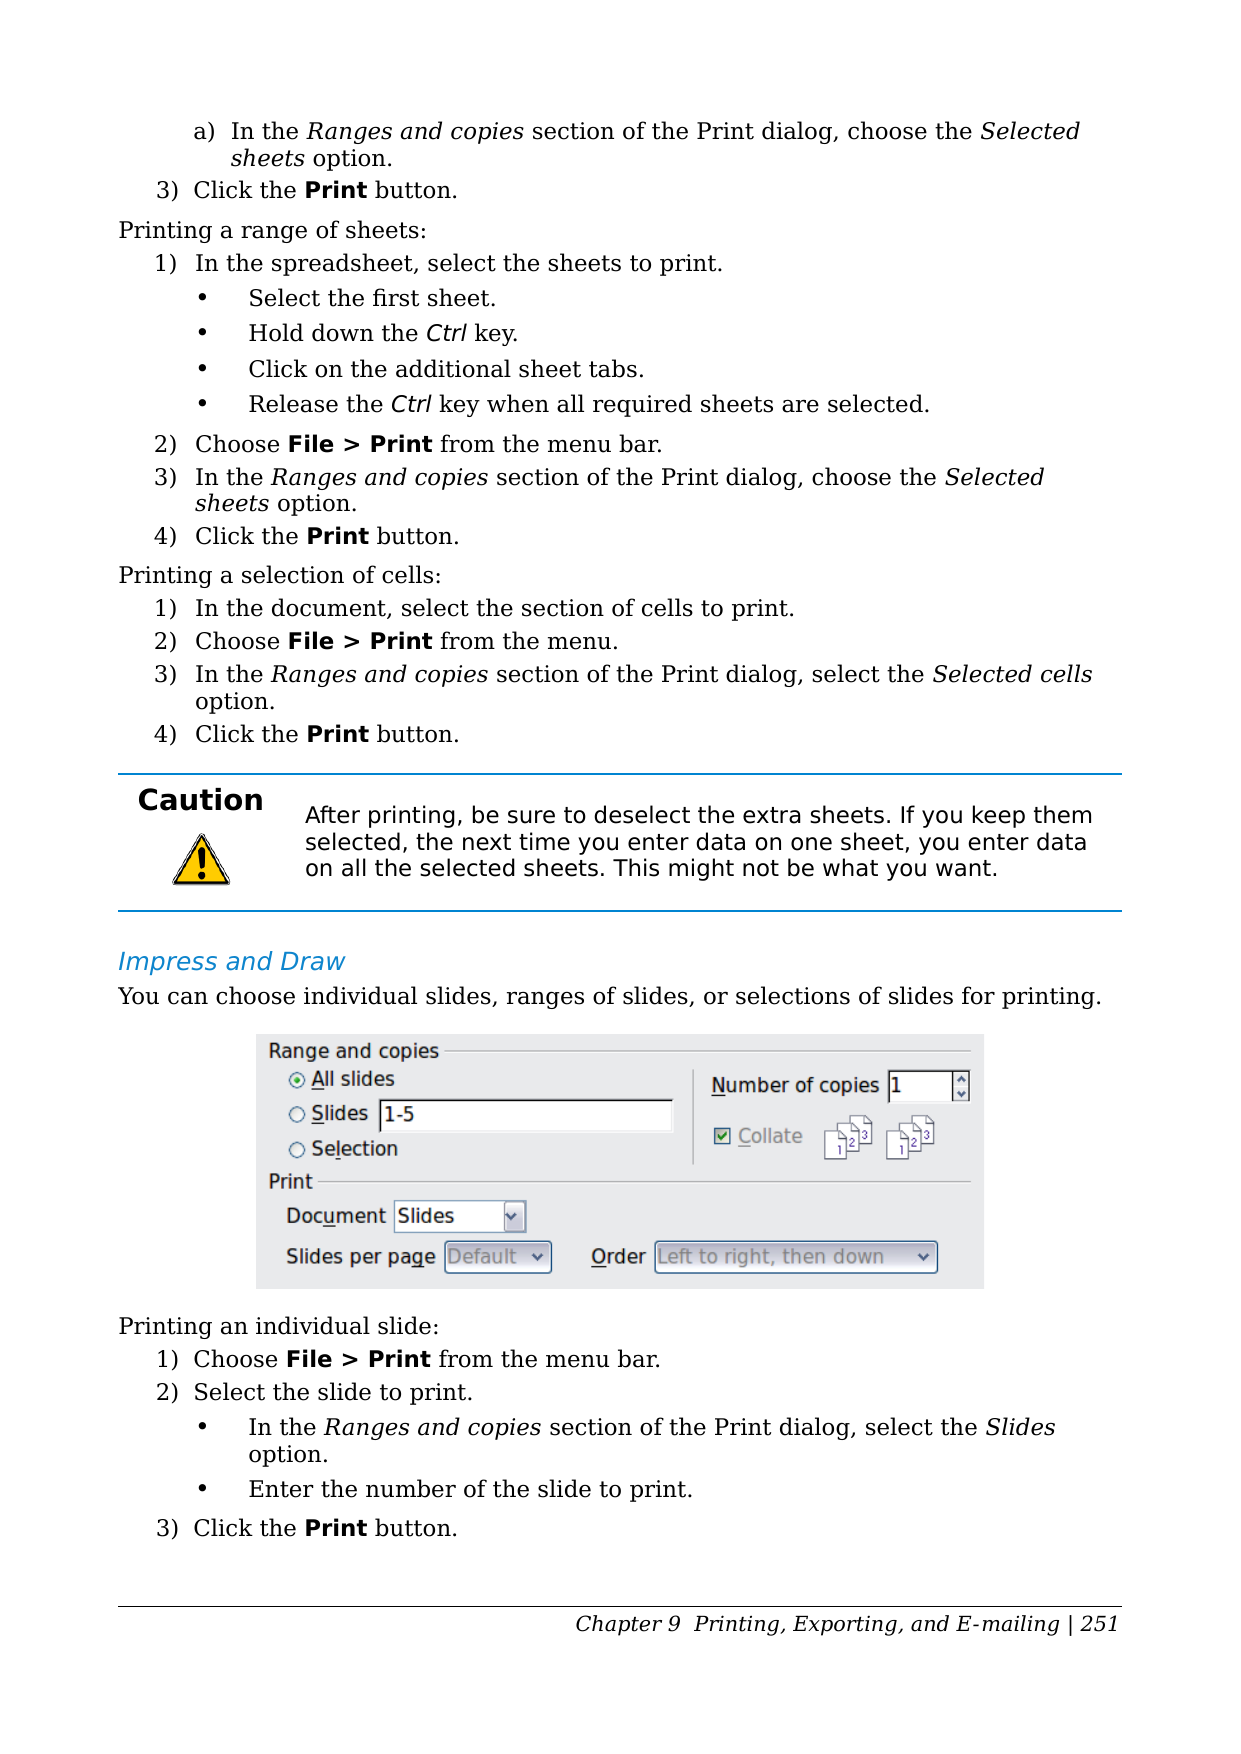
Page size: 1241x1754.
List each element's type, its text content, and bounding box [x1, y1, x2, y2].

list Printing an individual slide: [118, 1313, 1122, 1340]
list In the Ranges and copies section of the Print dialog, select the Slides option. [195, 1412, 1122, 1468]
list Click the Print button. [177, 523, 1122, 550]
table_header After printing, be sure to deselect the extra sheets. If you keep them selected, the next time you enter data on one sheet, you enter data on all the selected sheets. This might not be what you want. [283, 775, 1122, 909]
list In the document, select the section of cells to print. [177, 596, 1122, 622]
list Choose File > Print from the menu bar. [177, 431, 1122, 457]
list Printing a range of sheets: [118, 217, 1122, 243]
list In the Ranges and copies section of the Print dialog, choose the Selected sheets option. [177, 464, 1122, 517]
list Click the Print button. [156, 178, 1122, 204]
list Printing a selection of cells: [118, 562, 1122, 589]
list Choose File > Print from the menu bar. [156, 1346, 1122, 1373]
list Enter the number of the slide to print. [195, 1474, 1122, 1503]
subtitle Impress and Draw [118, 947, 1122, 977]
list In the Ranges and copies section of the Print dialog, choose the Selected sheets option. [193, 118, 1122, 171]
picture [256, 1034, 985, 1289]
list Hold down the Ctrl key. [195, 318, 1122, 347]
list In the Ranges and copies section of the Print dialog, select the Selected cells option. [177, 661, 1122, 715]
table_header Caution [118, 775, 283, 909]
list In the spreadsheet, select the sheets to print. [177, 250, 1122, 277]
list Click on the additional sheet tabs. [195, 354, 1122, 383]
list Click the Print button. [156, 1516, 1122, 1542]
list Click the Print button. [177, 721, 1122, 748]
picture [168, 829, 233, 889]
list Release the Ctrl key when all required sheets are selected. [195, 389, 1122, 418]
list Select the slide to print. [156, 1379, 1122, 1406]
text You can choose individual slides, ranges of slides, or selections of slides for printing. [118, 983, 1122, 1010]
list Select the first sheet. [195, 283, 1122, 312]
list Choose File > Print from the menu. [177, 628, 1122, 655]
